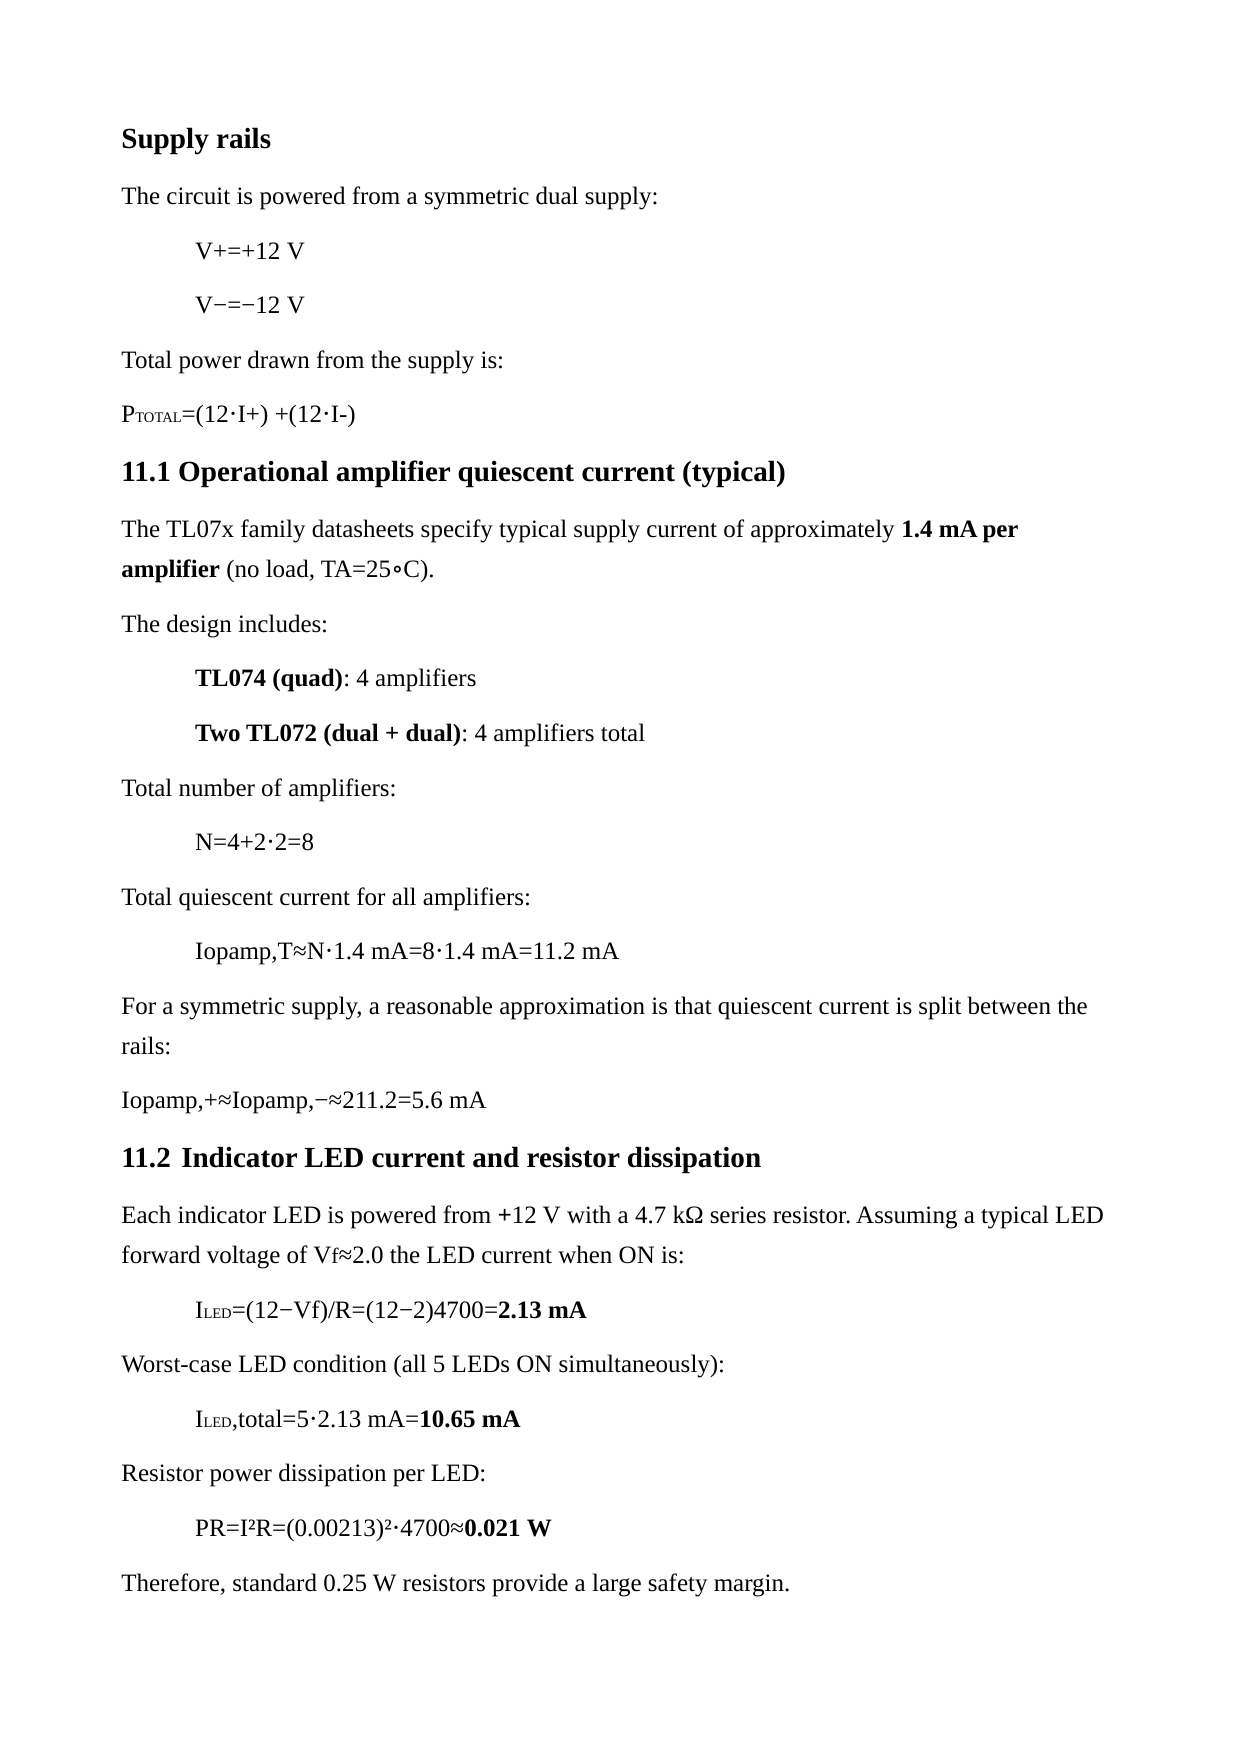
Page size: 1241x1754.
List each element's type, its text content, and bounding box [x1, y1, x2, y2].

text [309, 287, 1122, 322]
text [490, 1456, 1122, 1490]
text The TL07x family datasheets specify typical supply current of approximately 1.4 mA per amplifier (no load, TA=25∘C). [118, 511, 1122, 586]
text [275, 118, 1122, 158]
list [649, 715, 1122, 750]
text PTOTAL​=(12⋅I+​) +(12⋅I-) [119, 398, 358, 431]
text [359, 397, 1122, 431]
text Iopamp,T≈N⋅1.4 mA=8⋅1.4 mA=11.2 mA [193, 934, 622, 968]
text Total quiescent current for all amplifiers: [119, 880, 534, 913]
list [480, 660, 1122, 695]
text [591, 1292, 1122, 1327]
text [490, 1082, 1122, 1117]
text Iopamp,+​≈Iopamp,−​≈211.2​=5.6 mA [119, 1084, 489, 1117]
text [535, 879, 1122, 913]
text The circuit is powered from a symmetric dual supply: [119, 179, 661, 213]
text V−=−12 V [193, 289, 308, 322]
text PR​=I²R=(0.00213)²⋅4700≈0.021 W [193, 1511, 554, 1545]
text ILED,total=5⋅2.13 mA=10.65 mA [193, 1402, 523, 1436]
text ILED​=(12−Vf​​)/R=(12−2)4700​​=2.13 mA [193, 1293, 590, 1326]
text [524, 1401, 1122, 1436]
text Therefore, standard 0.25 W resistors provide a large safety margin. [119, 1566, 799, 1599]
text [729, 1346, 1122, 1381]
list TL074 (quad): 4 amplifiers [193, 661, 479, 695]
text [623, 933, 1122, 968]
text Worst-case LED condition (all 5 LEDs ON simultaneously): [119, 1347, 728, 1381]
text [318, 824, 1122, 859]
text V+=+12 V [193, 234, 308, 268]
text [790, 451, 1122, 491]
text Total number of amplifiers: [119, 771, 399, 804]
text [332, 606, 1122, 641]
text Total power drawn from the supply is: [119, 343, 507, 377]
text Supply rails [119, 119, 274, 158]
text N=4+2⋅2=8 [193, 825, 317, 859]
text [400, 769, 1122, 804]
text [662, 178, 1122, 213]
text [555, 1510, 1122, 1545]
list [162, 660, 192, 695]
text 11.1 Operational amplifier quiescent current (typical) [119, 452, 789, 491]
text Indicator LED current and resistor dissipation [182, 1137, 1122, 1177]
text For a symmetric supply, a reasonable approximation is that quiescent current is split between the rails: [118, 988, 1122, 1063]
text The design includes: [119, 607, 331, 640]
text Each indicator LED is powered from +12 V with a 4.7 kΩ series resistor. Assuming a typical LED forward voltage of Vf≈2.0 the LED current when ON is: [118, 1197, 1122, 1272]
text Resistor power dissipation per LED: [119, 1457, 489, 1490]
text [508, 342, 1122, 377]
text 11.2 [119, 1138, 181, 1176]
text [800, 1565, 1122, 1599]
list [162, 715, 192, 750]
list Two TL072 (dual + dual): 4 amplifiers total [193, 716, 648, 750]
text [309, 233, 1122, 268]
